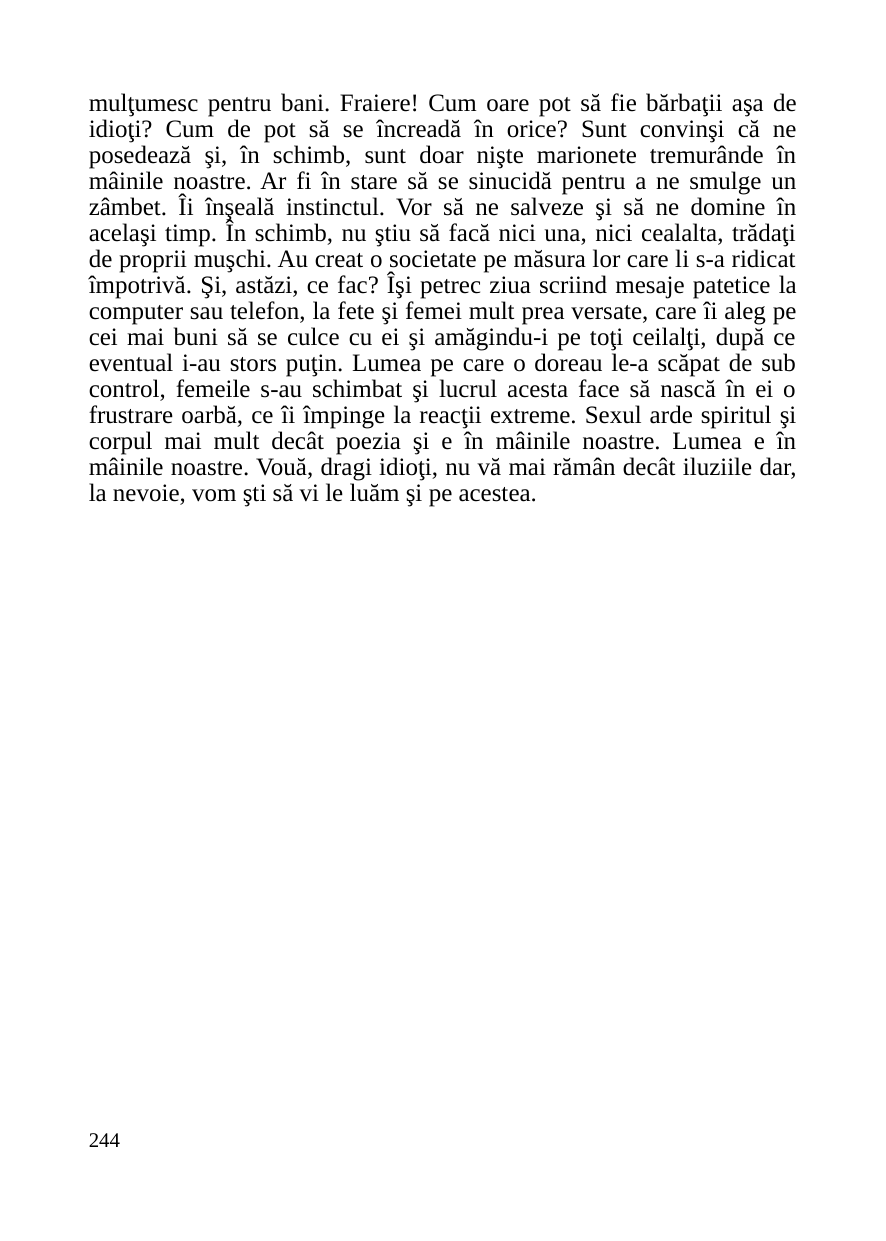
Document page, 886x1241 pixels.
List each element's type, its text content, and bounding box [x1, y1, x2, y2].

text mulţumesc pentru bani. Fraiere! Cum oare pot să fie bărbaţii aşa de idioţi? Cum de pot să se încreadă în orice? Sunt convinşi că ne posedează şi, în schimb, sunt doar nişte marionete tremurânde în mâinile noastre. Ar fi în stare să se sinucidă pentru a ne smulge un zâmbet. Îi înşeală instinctul. Vor să ne salveze şi să ne domine în acelaşi timp. În schimb, nu ştiu să facă nici una, nici cealalta, trădaţi de proprii muşchi. Au creat o societate pe măsura lor care li s-a ridicat împotrivă. Şi, astăzi, ce fac? Îşi petrec ziua scriind mesaje patetice la computer sau telefon, la fete şi femei mult prea versate, care îi aleg pe cei mai buni să se culce cu ei şi amăgindu-i pe toţi ceilalţi, după ce eventual i-au stors puţin. Lumea pe care o doreau le-a scăpat de sub control, femeile s-au schimbat şi lucrul acesta face să nască în ei o frustrare oarbă, ce îi împinge la reacţii extreme. Sexul arde spiritul şi corpul mai mult decât poezia şi e în mâinile noastre. Lumea e în mâinile noastre. Vouă, dragi idioţi, nu vă mai rămân decât iluziile dar, la nevoie, vom şti să vi le luăm şi pe acestea. [88, 88, 797, 506]
